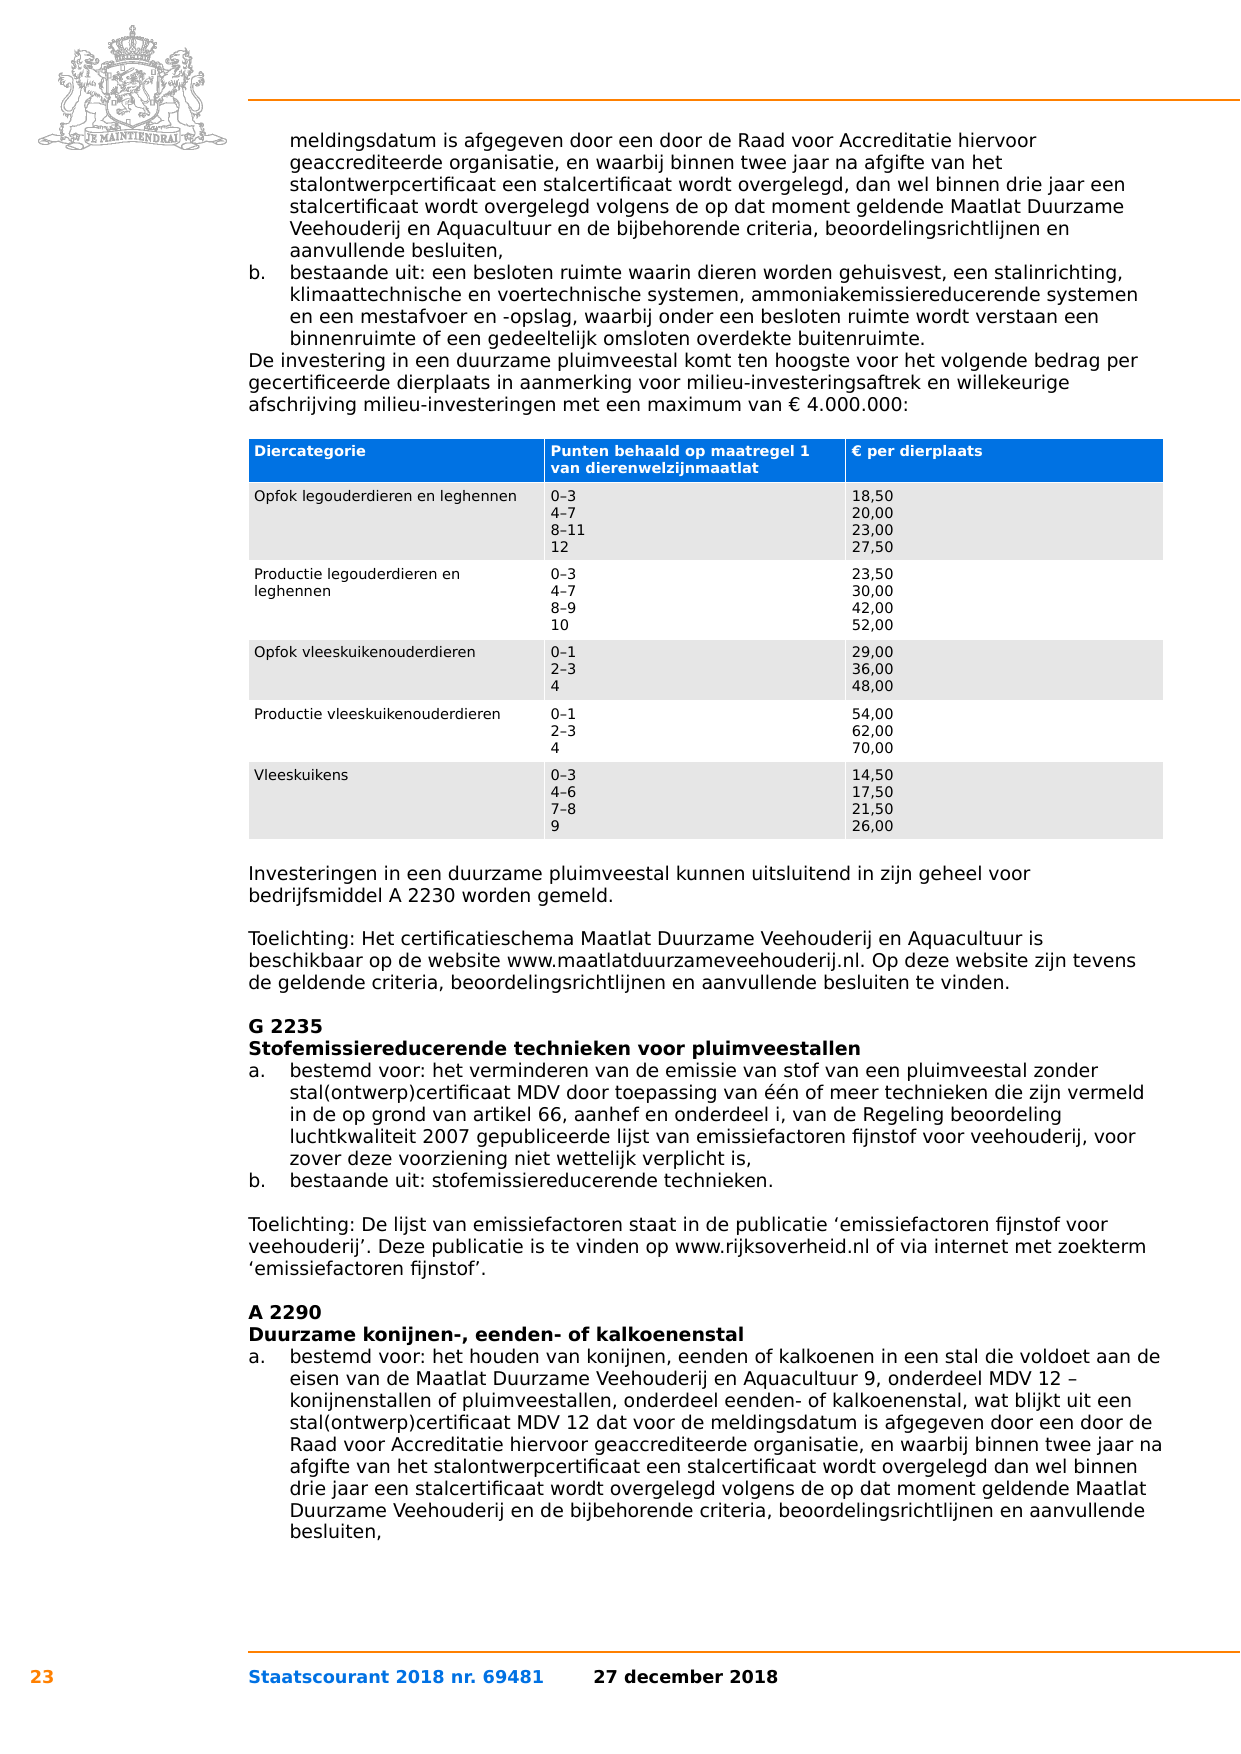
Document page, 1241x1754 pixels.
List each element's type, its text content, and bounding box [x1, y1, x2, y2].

table_header € per dierplaats [846, 439, 1163, 482]
text Investeringen in een duurzame pluimveestal kunnen uitsluitend in zijn geheel voor bedrijfsmiddel A 2230 worden gemeld. [248, 862, 1163, 906]
table_cell 0–1 2–3 4 [545, 701, 845, 761]
text G 2235 [248, 1016, 1163, 1038]
text meldingsdatum is afgegeven door een door de Raad voor Accreditatie hiervoor geaccrediteerde organisatie, en waarbij binnen twee jaar na afgifte van het stalontwerpcertificaat een stalcertificaat wordt overgelegd, dan wel binnen drie jaar een stalcertificaat wordt overgelegd volgens de op dat moment geldende Maatlat Duurzame Veehouderij en Aquacultuur en de bijbehorende criteria, beoordelingsrichtlijnen en aanvullende besluiten, [248, 130, 1163, 262]
text De investering in een duurzame pluimveestal komt ten hoogste voor het volgende bedrag per gecertificeerde dierplaats in aanmerking voor milieu-investeringsaftrek en willekeurige afschrijving milieu-investeringen met een maximum van € 4.000.000: [248, 350, 1163, 416]
table_cell Opfok vleeskuikenouderdieren [249, 640, 544, 700]
picture [38, 25, 227, 150]
table_cell 0–1 2–3 4 [545, 640, 845, 700]
text b. bestaande uit: een besloten ruimte waarin dieren worden gehuisvest, een stalinrichting, klimaattechnische en voertechnische systemen, ammoniakemissiereducerende systemen en een mestafvoer en -opslag, waarbij onder een besloten ruimte wordt verstaan een binnenruimte of een gedeeltelijk omsloten overdekte buitenruimte. [248, 262, 1163, 350]
table_cell Vleeskuikens [249, 762, 544, 839]
table_cell 0–3 4–6 7–8 9 [545, 762, 845, 839]
table_cell 18,50 20,00 23,00 27,50 [846, 483, 1163, 560]
table_cell Productie legouderdieren en leghennen [249, 561, 544, 638]
text Toelichting: Het certificatieschema Maatlat Duurzame Veehouderij en Aquacultuur is beschikbaar op de website www.maatlatduurzameveehouderij.nl. Op deze website zijn tevens de geldende criteria, beoordelingsrichtlijnen en aanvullende besluiten te vinden. [248, 928, 1163, 994]
table_header Diercategorie [249, 439, 544, 482]
text a. bestemd voor: het verminderen van de emissie van stof van een pluimveestal zonder stal(ontwerp)certificaat MDV door toepassing van één of meer technieken die zijn vermeld in de op grond van artikel 66, aanhef en onderdeel i, van de Regeling beoordeling luchtkwaliteit 2007 gepubliceerde lijst van emissiefactoren fijnstof voor veehouderij, voor zover deze voorziening niet wettelijk verplicht is, [248, 1060, 1163, 1170]
table_cell 14,50 17,50 21,50 26,00 [846, 762, 1163, 839]
text Toelichting: De lijst van emissiefactoren staat in de publicatie ‘emissiefactoren fijnstof voor veehouderij’. Deze publicatie is te vinden op www.rijksoverheid.nl of via internet met zoekterm ‘emissiefactoren fijnstof’. [248, 1214, 1163, 1280]
table_cell 29,00 36,00 48,00 [846, 640, 1163, 700]
table_cell 0–3 4–7 8–11 12 [545, 483, 845, 560]
table_cell 23,50 30,00 42,00 52,00 [846, 561, 1163, 638]
text b. bestaande uit: stofemissiereducerende technieken. [248, 1170, 1163, 1192]
table_cell Productie vleeskuikenouderdieren [249, 701, 544, 761]
text Stofemissiereducerende technieken voor pluimveestallen [248, 1038, 1163, 1060]
text A 2290 [248, 1302, 1163, 1324]
text a. bestemd voor: het houden van konijnen, eenden of kalkoenen in een stal die voldoet aan de eisen van de Maatlat Duurzame Veehouderij en Aquacultuur 9, onderdeel MDV 12 – konijnenstallen of pluimveestallen, onderdeel eenden- of kalkoenenstal, wat blijkt uit een stal(ontwerp)certificaat MDV 12 dat voor de meldingsdatum is afgegeven door een door de Raad voor Accreditatie hiervoor geaccrediteerde organisatie, en waarbij binnen twee jaar na afgifte van het stalontwerpcertificaat een stalcertificaat wordt overgelegd dan wel binnen drie jaar een stalcertificaat wordt overgelegd volgens de op dat moment geldende Maatlat Duurzame Veehouderij en de bijbehorende criteria, beoordelingsrichtlijnen en aanvullende besluiten, [248, 1346, 1163, 1543]
table_cell 0–3 4–7 8–9 10 [545, 561, 845, 638]
table_cell 54,00 62,00 70,00 [846, 701, 1163, 761]
table_header Punten behaald op maatregel 1 van dierenwelzijnmaatlat [545, 439, 845, 482]
text Duurzame konijnen-, eenden- of kalkoenenstal [248, 1324, 1163, 1346]
table_cell Opfok legouderdieren en leghennen [249, 483, 544, 560]
